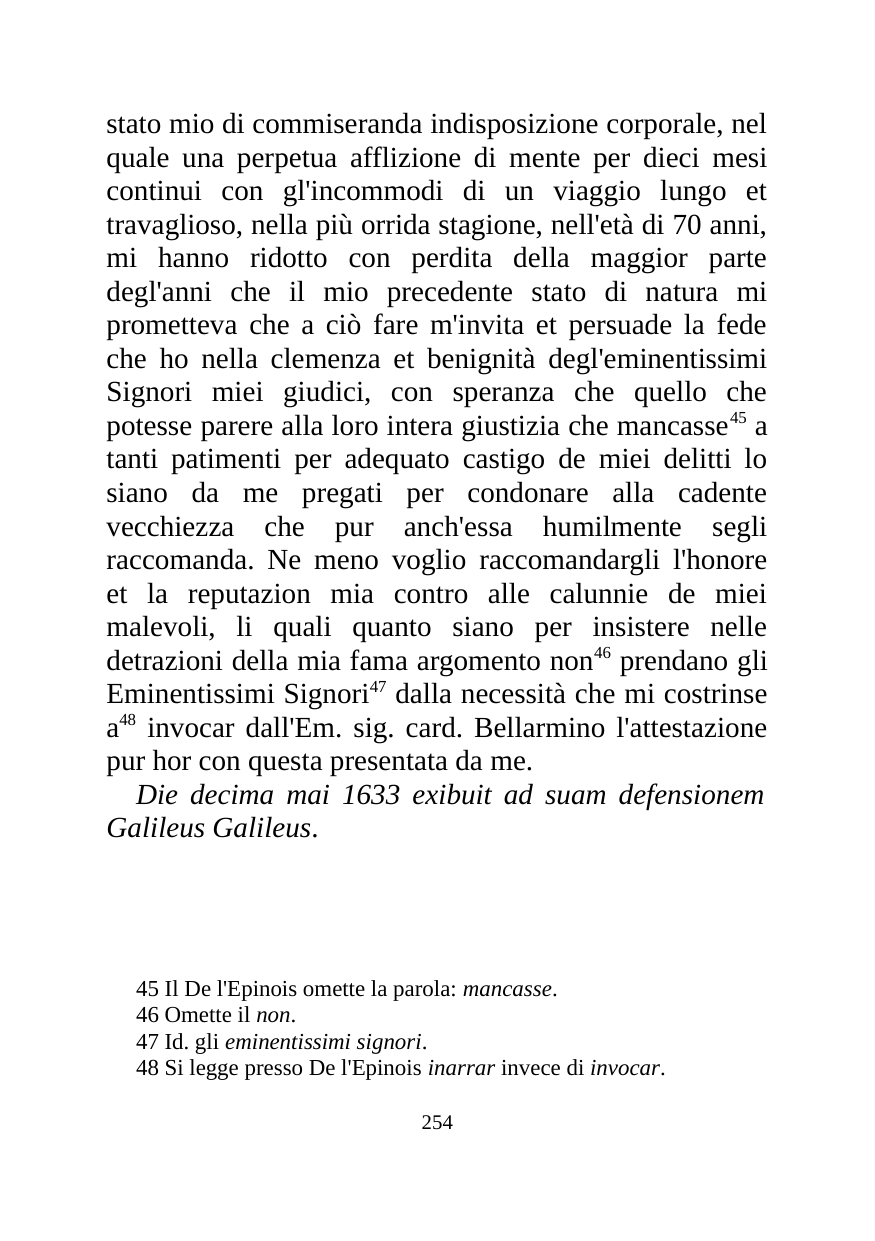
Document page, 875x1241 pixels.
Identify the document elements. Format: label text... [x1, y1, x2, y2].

text Il De l'Epinois omette la parola: mancasse. [106, 975, 768, 1001]
text Omette il non. [106, 1001, 768, 1028]
text Die decima mai 1633 exibuit ad suam defensionem Galileus Galileus. [106, 777, 768, 844]
text stato mio di commiseranda indisposizione corporale, nel quale una perpetua afflizione di mente per dieci mesi continui con gl'incommodi di un viaggio lungo et travaglioso, nella più orrida stagione, nell'età di 70 anni, mi hanno ridotto con perdita della maggior parte degl'anni che il mio precedente stato di natura mi prometteva che a ciò fare m'invita et persuade la fede che ho nella clemenza et benignità degl'eminentissimi Signori miei giudici, con speranza che quello che potesse parere alla loro intera giustizia che mancasse a tanti patimenti per adequato castigo de miei delitti lo siano da me pregati per condonare alla cadente vecchiezza che pur anch'essa humilmente segli raccomanda. Ne meno voglio raccomandargli l'honore et la reputazion mia contro alle calunnie de miei malevoli, li quali quanto siano per insistere nelle detrazioni della mia fama argomento non prendano gli Eminentissimi Signori dalla necessità che mi costrinse a invocar dall'Em. sig. card. Bellarmino l'attestazione pur hor con questa presentata da me. [106, 106, 768, 777]
text Si legge presso De l'Epinois inarrar invece di invocar. [106, 1054, 768, 1080]
text Id. gli eminentissimi signori. [106, 1028, 768, 1054]
